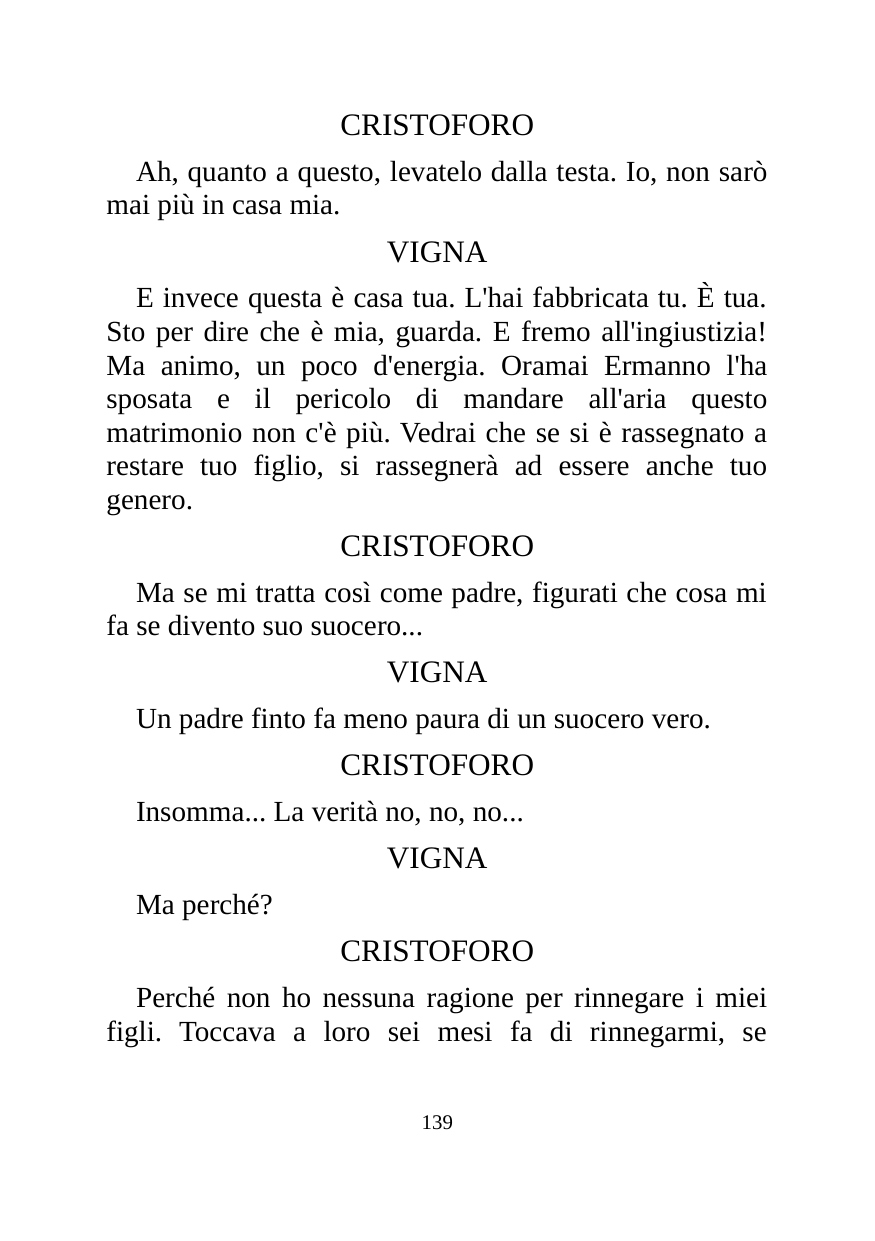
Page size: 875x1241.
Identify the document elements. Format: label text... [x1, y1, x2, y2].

text E invece questa è casa tua. L'hai fabbricata tu. È tua. Sto per dire che è mia, guarda. E fremo all'ingiustizia! Ma animo, un poco d'energia. Oramai Ermanno l'ha sposata e il pericolo di mandare all'aria questo matrimonio non c'è più. Vedrai che se si è rassegnato a restare tuo figlio, si rassegnerà ad essere anche tuo genero. [106, 281, 768, 515]
text CRISTOFORO [106, 527, 768, 563]
text VIGNA [106, 840, 768, 876]
text CRISTOFORO [106, 747, 768, 783]
text VIGNA [106, 654, 768, 689]
text CRISTOFORO [106, 933, 768, 969]
text Insomma... La verità no, no, no... [106, 794, 768, 828]
text Ma se mi tratta così come padre, figurati che cosa mi fa se divento suo suocero... [106, 575, 768, 642]
text CRISTOFORO [106, 106, 768, 142]
text Ah, quanto a questo, levatelo dalla testa. Io, non sarò mai più in casa mia. [106, 154, 768, 221]
text Perché non ho nessuna ragione per rinnegare i miei figli. Toccava a loro sei mesi fa di rinnegarmi, se [106, 980, 768, 1047]
text VIGNA [106, 233, 768, 269]
text Un padre finto fa meno paura di un suocero vero. [106, 701, 768, 735]
text Ma perché? [106, 887, 768, 921]
